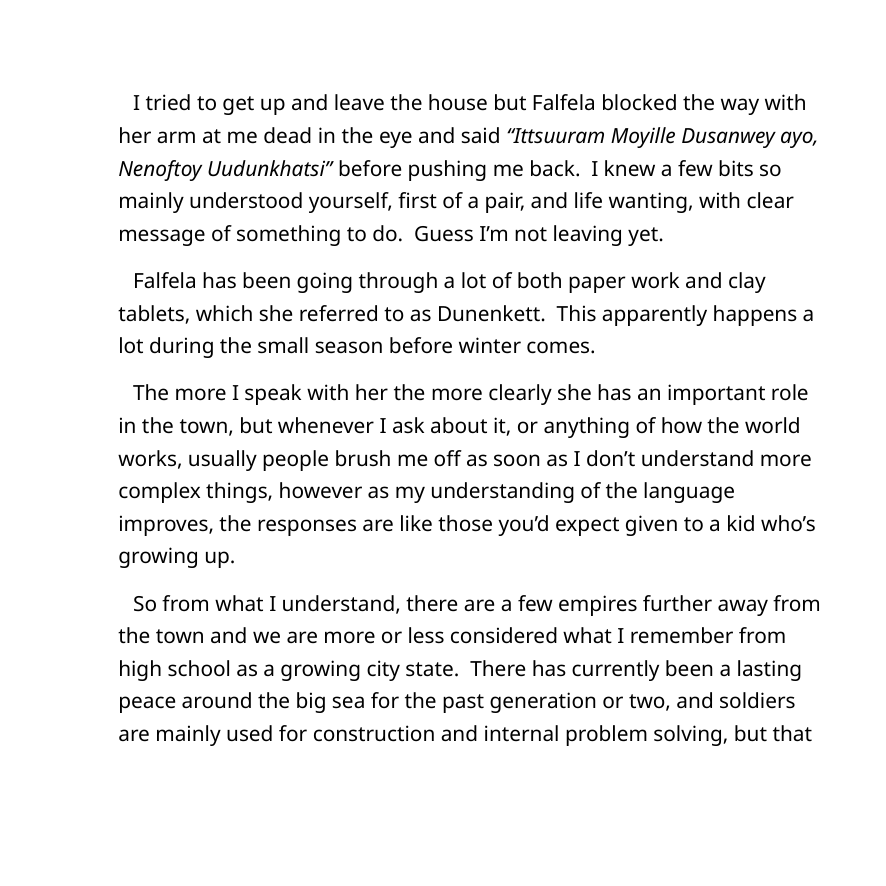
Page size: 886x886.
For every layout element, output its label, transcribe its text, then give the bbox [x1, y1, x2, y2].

text Falfela has been going through a lot of both paper work and clay tablets, which she referred to as Dunenkett. This apparently happens a lot during the small season before winter comes. [118, 266, 827, 360]
text So from what I understand, there are a few empires further away from the town and we are more or less considered what I remember from high school as a growing city state. There has currently been a lasting peace around the big sea for the past generation or two, and soldiers are mainly used for construction and internal problem solving, but that [118, 589, 827, 748]
text The more I speak with her the more clearly she has an important role in the town, but whenever I ask about it, or anything of how the world works, usually people brush me off as soon as I don’t understand more complex things, however as my understanding of the language improves, the responses are like those you’d expect given to a kid who’s growing up. [118, 378, 827, 570]
text I tried to get up and leave the house but Falfela blocked the way with her arm at me dead in the eye and said “Ittsuuram Moyille Dusanwey ayo, Nenoftoy Uudunkhatsi” before pushing me back. I knew a few bits so mainly understood yourself, first of a pair, and life wanting, with clear message of something to do. Guess I’m not leaving yet. [118, 88, 827, 247]
